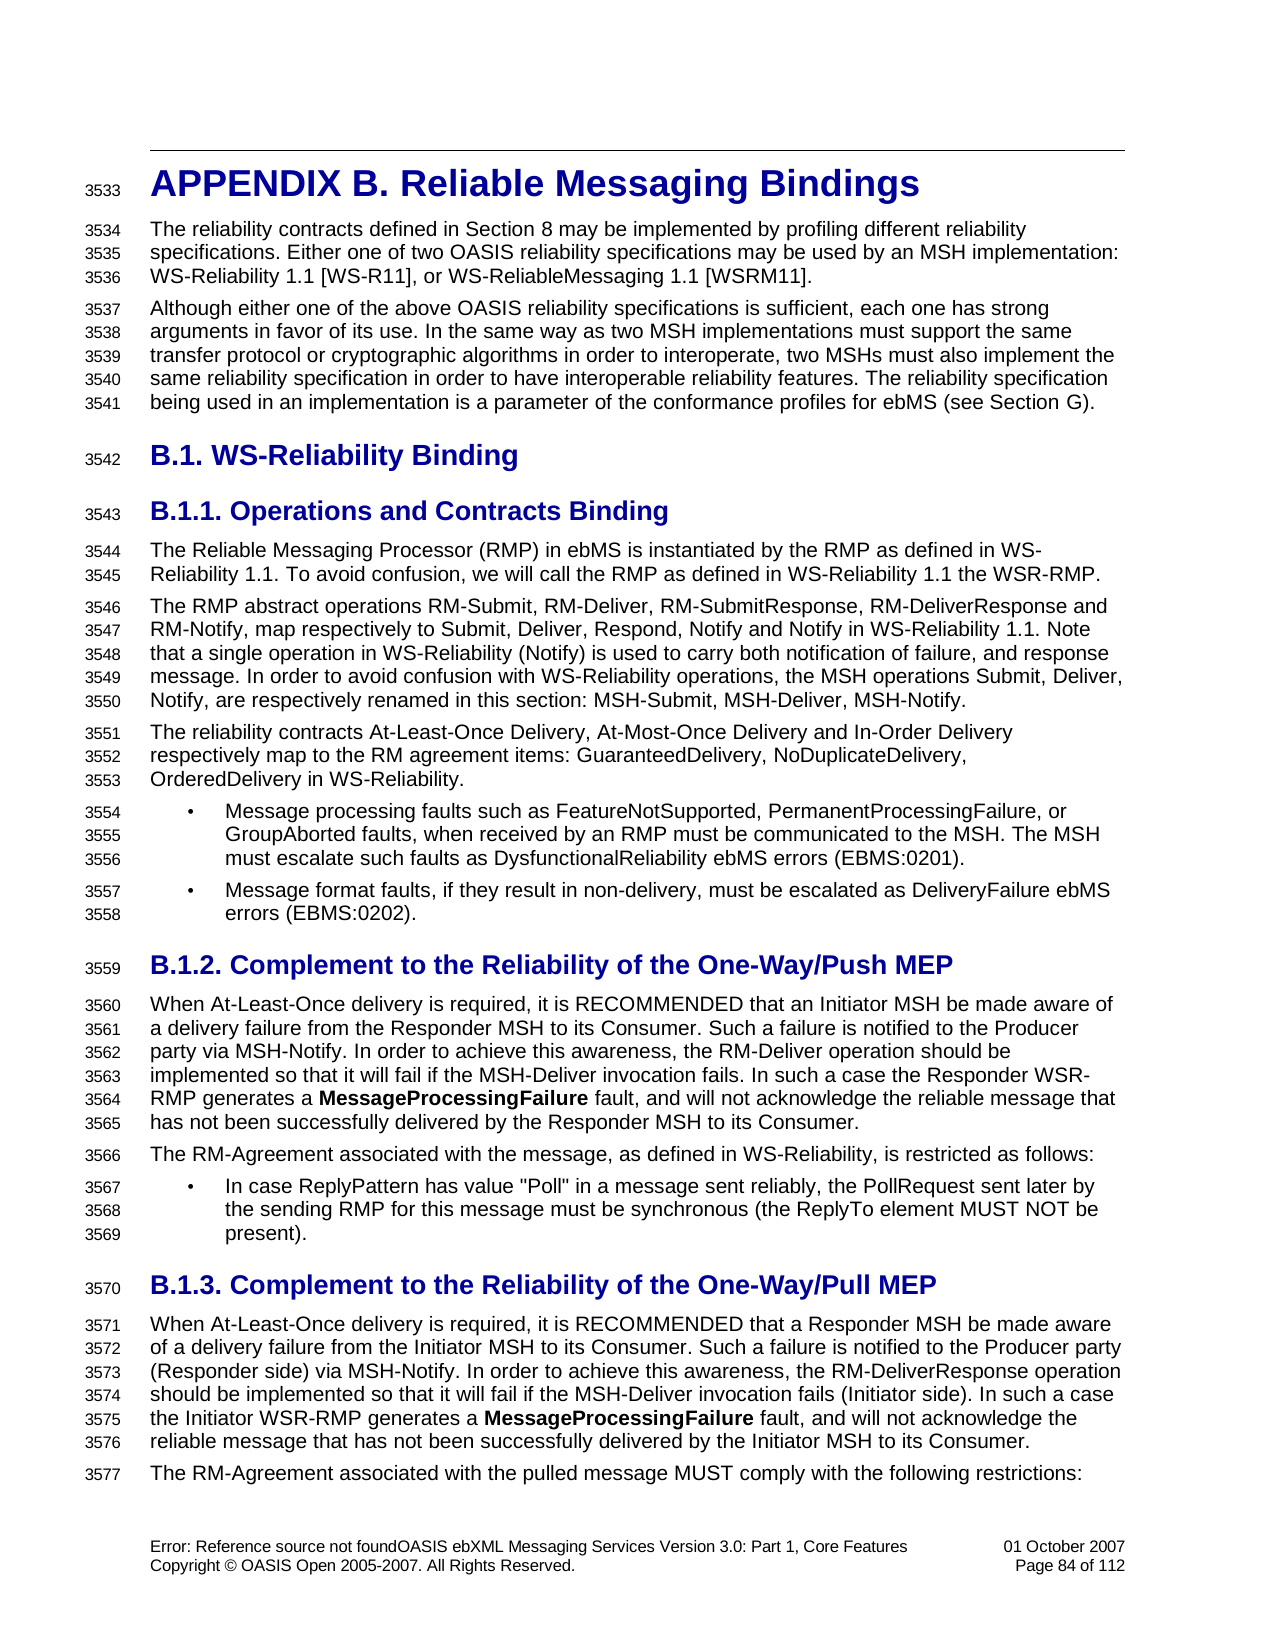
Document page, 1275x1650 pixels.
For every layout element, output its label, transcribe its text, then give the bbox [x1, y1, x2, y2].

text Although either one of the above OASIS reliability specifications is sufficient, each one has strong arguments in favor of its use. In the same way as two MSH implementations must support the same transfer protocol or cryptographic algorithms in order to interoperate, two MSHs must also implement the same reliability specification in order to have interoperable reliability features. The reliability specification being used in an implementation is a parameter of the conformance profiles for ebMS (see Section G). [150, 296, 1125, 414]
list In case ReplyPattern has value "Poll" in a message sent reliably, the PollRequest sent later by the sending RMP for this message must be synchronous (the ReplyTo element MUST NOT be present). [187, 1174, 1125, 1245]
subtitle Reliable Messaging Bindings [150, 151, 1125, 204]
text When At-Least-Once delivery is required, it is RECOMMENDED that an Initiator MSH be made aware of a delivery failure from the Responder MSH to its Consumer. Such a failure is notified to the Producer party via MSH-Notify. In order to achieve this awareness, the RM-Deliver operation should be implemented so that it will fail if the MSH-Deliver invocation fails. In such a case the Responder WSR-RMP generates a MessageProcessingFailure fault, and will not acknowledge the reliable message that has not been successfully delivered by the Responder MSH to its Consumer. [150, 993, 1125, 1134]
subtitle Complement to the Reliability of the One-Way/Pull MEP [150, 1270, 1125, 1300]
list Message format faults, if they result in non-delivery, must be escalated as DeliveryFailure ebMS errors (EBMS:0202). [187, 878, 1125, 925]
text When At-Least-Once delivery is required, it is RECOMMENDED that a Responder MSH be made aware of a delivery failure from the Initiator MSH to its Consumer. Such a failure is notified to the Producer party (Responder side) via MSH-Notify. In order to achieve this awareness, the RM-DeliverResponse operation should be implemented so that it will fail if the MSH-Deliver invocation fails (Initiator side). In such a case the Initiator WSR-RMP generates a MessageProcessingFailure fault, and will not acknowledge the reliable message that has not been successfully delivered by the Initiator MSH to its Consumer. [150, 1312, 1125, 1453]
text The RM-Agreement associated with the pulled message MUST comply with the following restrictions: [150, 1462, 1125, 1485]
text The reliability contracts defined in Section 8 may be implemented by profiling different reliability specifications. Either one of two OASIS reliability specifications may be used by an MSH implementation: WS-Reliability 1.1 [WS-R11], or WS-ReliableMessaging 1.1 [WSRM11]. [150, 217, 1125, 288]
list Message processing faults such as FeatureNotSupported, PermanentProcessingFailure, or GroupAborted faults, when received by an RMP must be communicated to the MSH. The MSH must escalate such faults as DysfunctionalReliability ebMS errors (EBMS:0201). [187, 799, 1125, 870]
text The reliability contracts At-Least-Once Delivery, At-Most-Once Delivery and In-Order Delivery respectively map to the RM agreement items: GuaranteedDelivery, NoDuplicateDelivery, OrderedDelivery in WS-Reliability. [150, 720, 1125, 791]
text The RM-Agreement associated with the message, as defined in WS-Reliability, is restricted as follows: [150, 1142, 1125, 1166]
subtitle WS-Reliability Binding [150, 439, 1125, 471]
subtitle Complement to the Reliability of the One-Way/Push MEP [150, 950, 1125, 980]
subtitle Operations and Contracts Binding [150, 496, 1125, 526]
text The RMP abstract operations RM-Submit, RM-Deliver, RM-SubmitResponse, RM-DeliverResponse and RM-Notify, map respectively to Submit, Deliver, Respond, Notify and Notify in WS-Reliability 1.1. Note that a single operation in WS-Reliability (Notify) is used to carry both notification of failure, and response message. In order to avoid confusion with WS-Reliability operations, the MSH operations Submit, Deliver, Notify, are respectively renamed in this section: MSH-Submit, MSH-Deliver, MSH-Notify. [150, 594, 1125, 712]
text The Reliable Messaging Processor (RMP) in ebMS is instantiated by the RMP as defined in WS-Reliability 1.1. To avoid confusion, we will call the RMP as defined in WS-Reliability 1.1 the WSR-RMP. [150, 539, 1125, 586]
